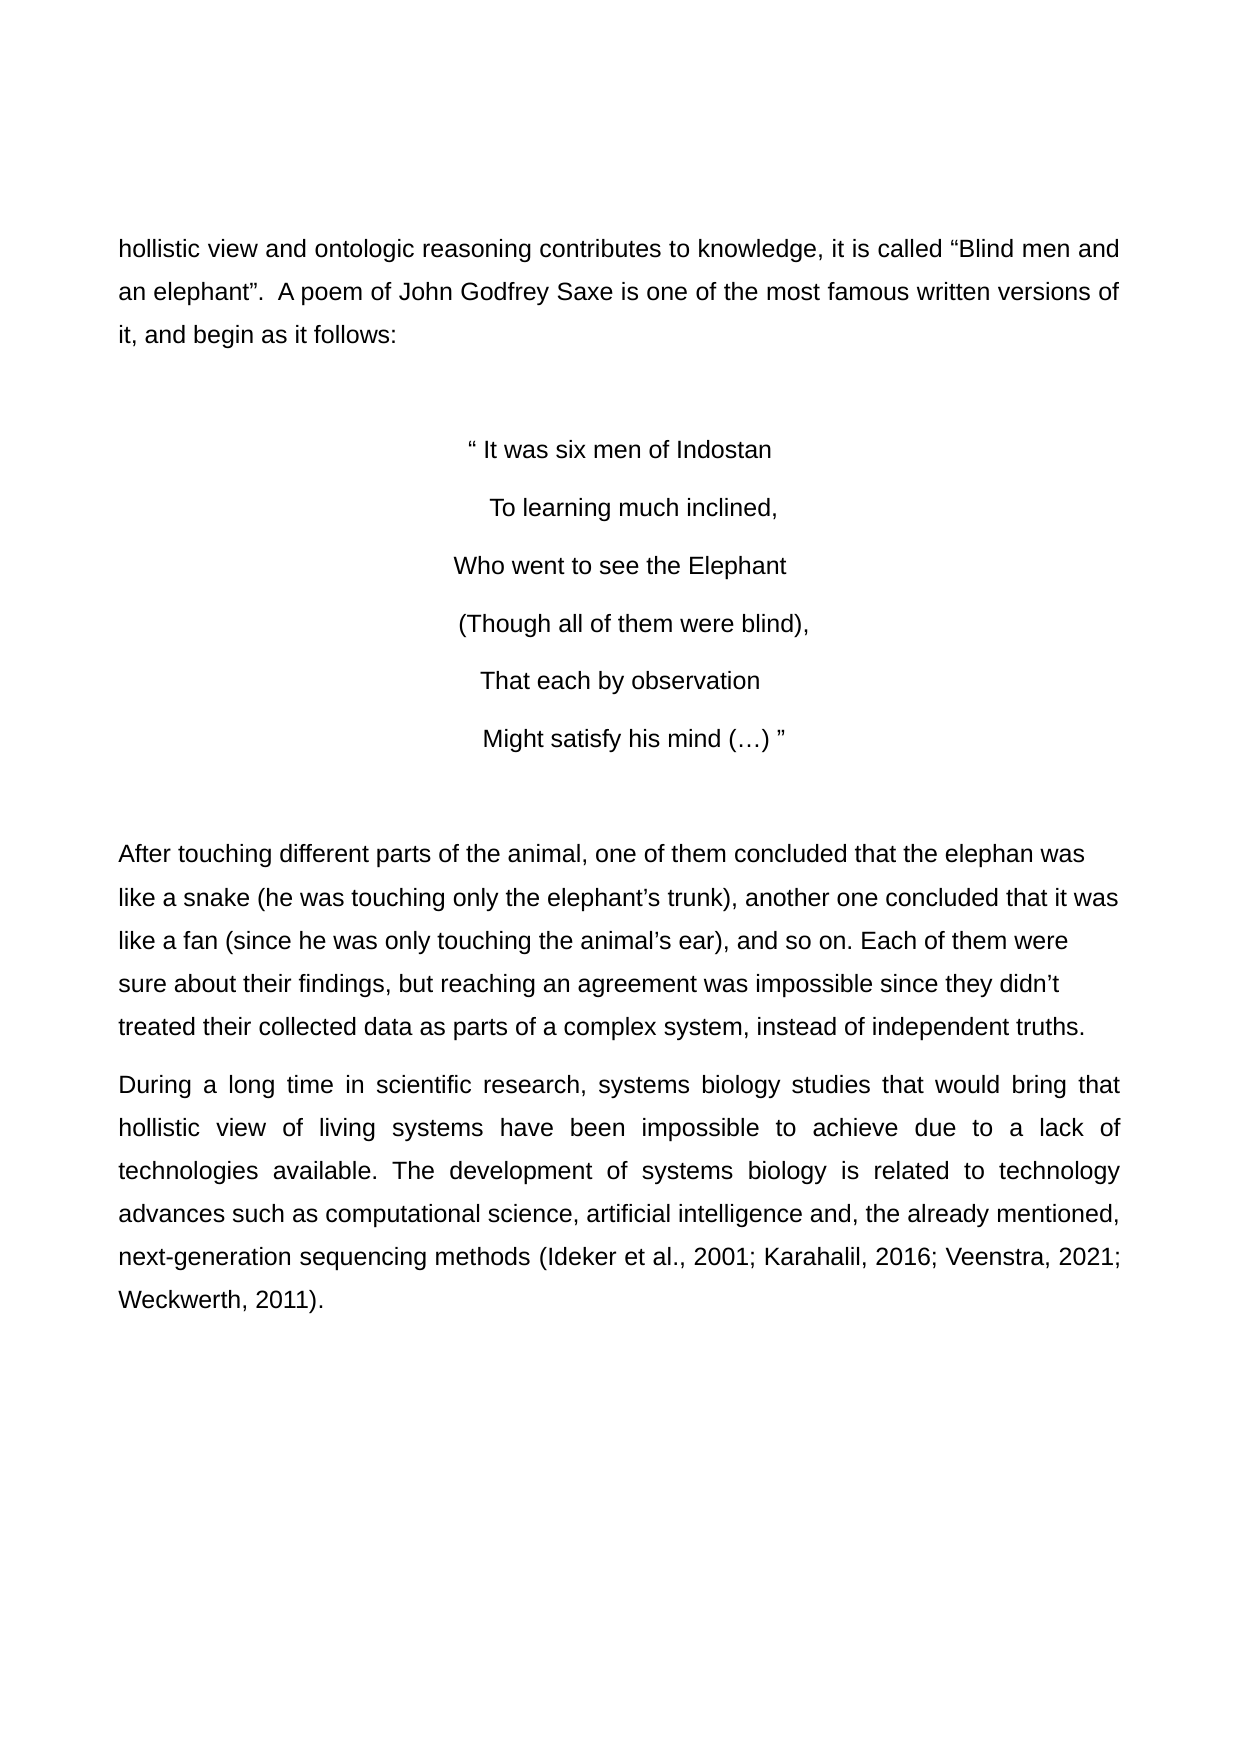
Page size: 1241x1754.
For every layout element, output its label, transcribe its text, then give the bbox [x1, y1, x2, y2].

text That each by observation [118, 666, 1122, 695]
text During a long time in scientific research, systems biology studies that would bring that hollistic view of living systems have been impossible to achieve due to a lack of technologies available. The development of systems biology is related to technology advances such as computational science, artificial intelligence and, the already mentioned, next-generation sequencing methods (Ideker et al., 2001; Karahalil, 2016; Veenstra, 2021; Weckwerth, 2011)⁠. [118, 1070, 1122, 1314]
text hollistic view and ontologic reasoning contributes to knowledge, it is called “Blind men and an elephant”. A poem of John Godfrey Saxe is one of the most famous written versions of it, and begin as it follows: [118, 234, 1122, 349]
text “ It was six men of Indostan [118, 436, 1122, 464]
text To learning much inclined, [118, 493, 1122, 522]
text Who went to see the Elephant [118, 551, 1122, 580]
text After touching different parts of the animal, one of them concluded that the elephan was like a snake (he was touching only the elephant’s trunk), another one concluded that it was like a fan (since he was only touching the animal’s ear), and so on. Each of them were sure about their findings, but reaching an agreement was impossible since they didn’t treated their collected data as parts of a complex system, instead of independent truths. [118, 839, 1122, 1041]
text Might satisfy his mind (…) ” [118, 724, 1122, 753]
text (Though all of them were blind), [118, 609, 1122, 637]
